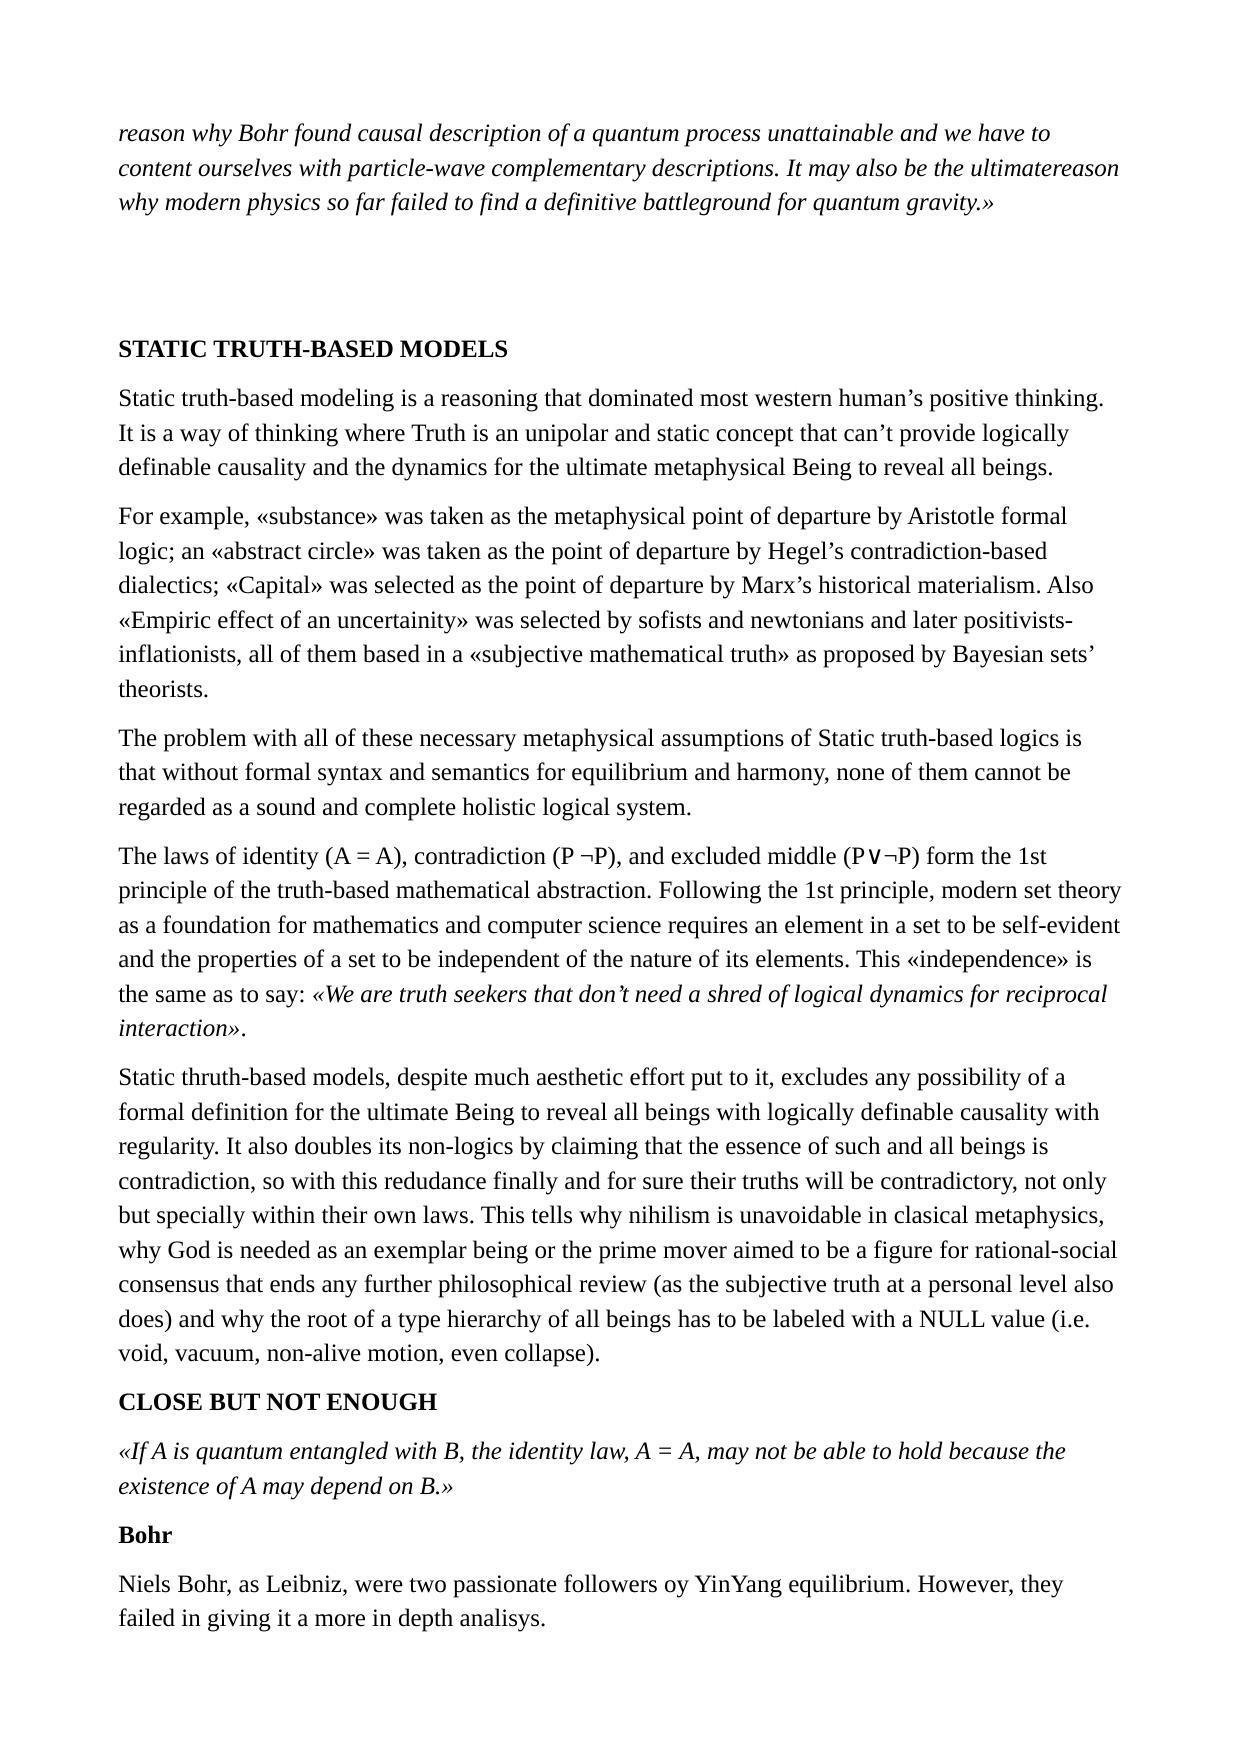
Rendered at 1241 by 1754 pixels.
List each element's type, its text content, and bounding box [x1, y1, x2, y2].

text «If A is quantum entangled with B, the identity law, A = A, may not be able to hold because the existence of A may depend on B.» [118, 1436, 1122, 1499]
text STATIC TRUTH-BASED MODELS [118, 334, 1122, 363]
text reason why Bohr found causal description of a quantum process unattainable and we have to content ourselves with particle-wave complementary descriptions. It may also be the ultimatereason why modern physics so far failed to find a definitive battleground for quantum gravity.» [118, 118, 1122, 216]
text For example, «substance» was taken as the metaphysical point of departure by Aristotle formal logic; an «abstract circle» was taken as the point of departure by Hegel’s contradiction-based dialectics; «Capital» was selected as the point of departure by Marx’s historical materialism. Also «Empiric effect of an uncertainity» was selected by sofists and newtonians and later positivists-inflationists, all of them based in a «subjective mathematical truth» as proposed by Bayesian sets’ theorists. [118, 501, 1122, 702]
text The laws of identity (A = A), contradiction (P ¬P), and excluded middle (P∨¬P) form the 1st principle of the truth-based mathematical abstraction. Following the 1st principle, modern set theory as a foundation for mathematics and computer science requires an element in a set to be self-evident and the properties of a set to be independent of the nature of its elements. This «independence» is the same as to say: «We are truth seekers that don’t need a shred of logical dynamics for reciprocal interaction». [118, 841, 1122, 1042]
text The problem with all of these necessary metaphysical assumptions of Static truth-based logics is that without formal syntax and semantics for equilibrium and harmony, none of them cannot be regarded as a sound and complete holistic logical system. [118, 723, 1122, 821]
text Niels Bohr, as Leibniz, were two passionate followers oy YinYang equilibrium. However, they failed in giving it a more in depth analisys. [118, 1569, 1122, 1632]
text Static thruth-based models, despite much aesthetic effort put to it, excludes any possibility of a formal definition for the ultimate Being to reveal all beings with logically definable causality with regularity. It also doubles its non-logics by claiming that the essence of such and all beings is contradiction, so with this redudance finally and for sure their truths will be contradictory, not only but specially within their own laws. This tells why nihilism is unavoidable in clasical metaphysics, why God is needed as an exemplar being or the prime mover aimed to be a figure for rational-social consensus that ends any further philosophical review (as the subjective truth at a personal level also does) and why the root of a type hierarchy of all beings has to be labeled with a NULL value (i.e. void, vacuum, non-alive motion, even collapse). [118, 1062, 1122, 1367]
text CLOSE BUT NOT ENOUGH [118, 1387, 1122, 1416]
text Static truth-based modeling is a reasoning that dominated most western human’s positive thinking. It is a way of thinking where Truth is an unipolar and static concept that can’t provide logically definable causality and the dynamics for the ultimate metaphysical Being to reveal all beings. [118, 383, 1122, 481]
text Bohr [118, 1520, 1122, 1548]
